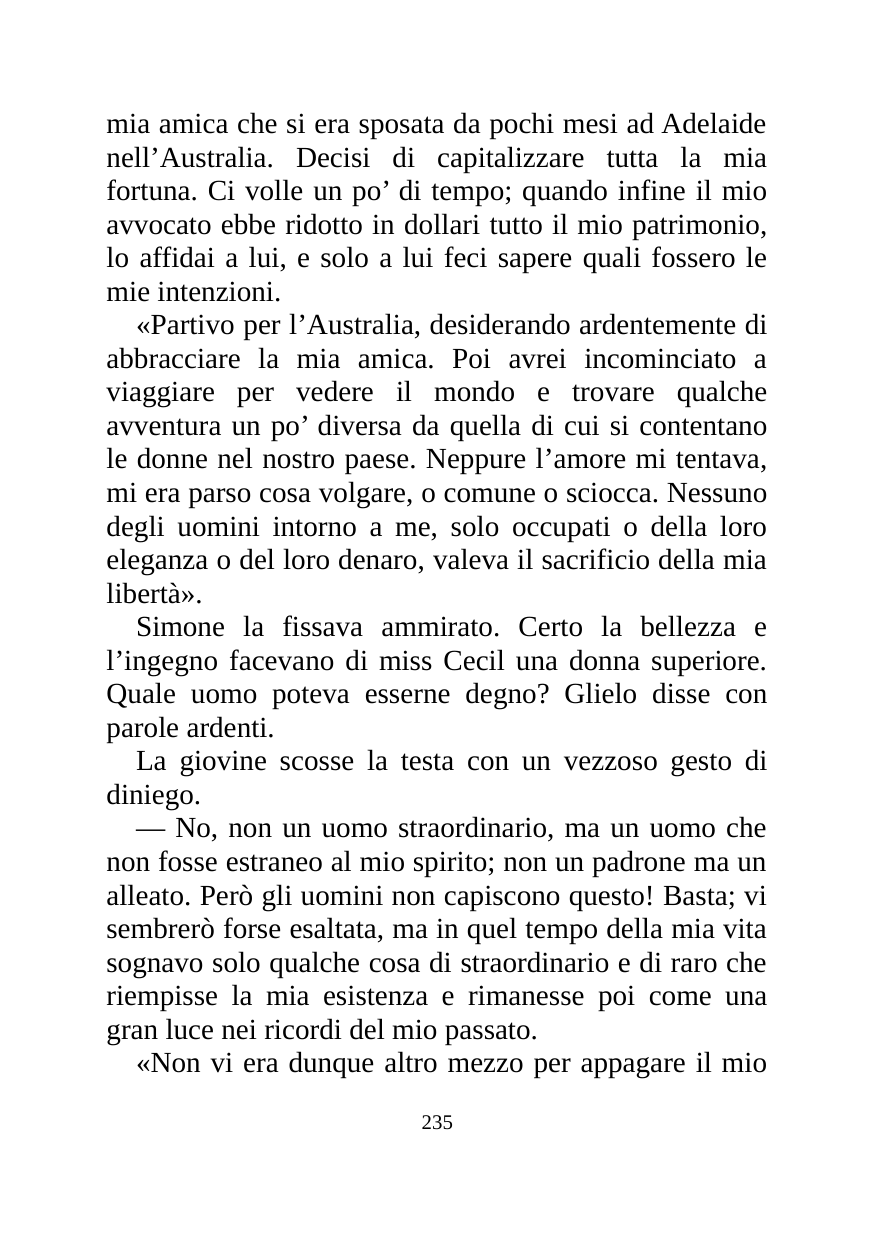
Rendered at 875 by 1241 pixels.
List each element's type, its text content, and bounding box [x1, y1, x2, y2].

text — No, non un uomo straordinario, ma un uomo che non fosse estraneo al mio spirito; non un padrone ma un alleato. Però gli uomini non capiscono questo! Basta; vi sembrerò forse esaltata, ma in quel tempo della mia vita sognavo solo qualche cosa di straordinario e di raro che riempisse la mia esistenza e rimanesse poi come una gran luce nei ricordi del mio passato. [106, 811, 768, 1045]
text mia amica che si era sposata da pochi mesi ad Adelaide nell’Australia. Decisi di capitalizzare tutta la mia fortuna. Ci volle un po’ di tempo; quando infine il mio avvocato ebbe ridotto in dollari tutto il mio patrimonio, lo affidai a lui, e solo a lui feci sapere quali fossero le mie intenzioni. [106, 106, 768, 307]
text La giovine scosse la testa con un vezzoso gesto di diniego. [106, 743, 768, 811]
text Simone la fissava ammirato. Certo la bellezza e l’ingegno facevano di miss Cecil una donna superiore. Quale uomo poteva esserne degno? Glielo disse con parole ardenti. [106, 609, 768, 743]
text «Non vi era dunque altro mezzo per appagare il mio [106, 1045, 768, 1079]
text «Partivo per l’Australia, desiderando ardentemente di abbracciare la mia amica. Poi avrei incominciato a viaggiare per vedere il mondo e trovare qualche avventura un po’ diversa da quella di cui si contentano le donne nel nostro paese. Neppure l’amore mi tentava, mi era parso cosa volgare, o comune o sciocca. Nessuno degli uomini intorno a me, solo occupati o della loro eleganza o del loro denaro, valeva il sacrificio della mia libertà». [106, 307, 768, 609]
